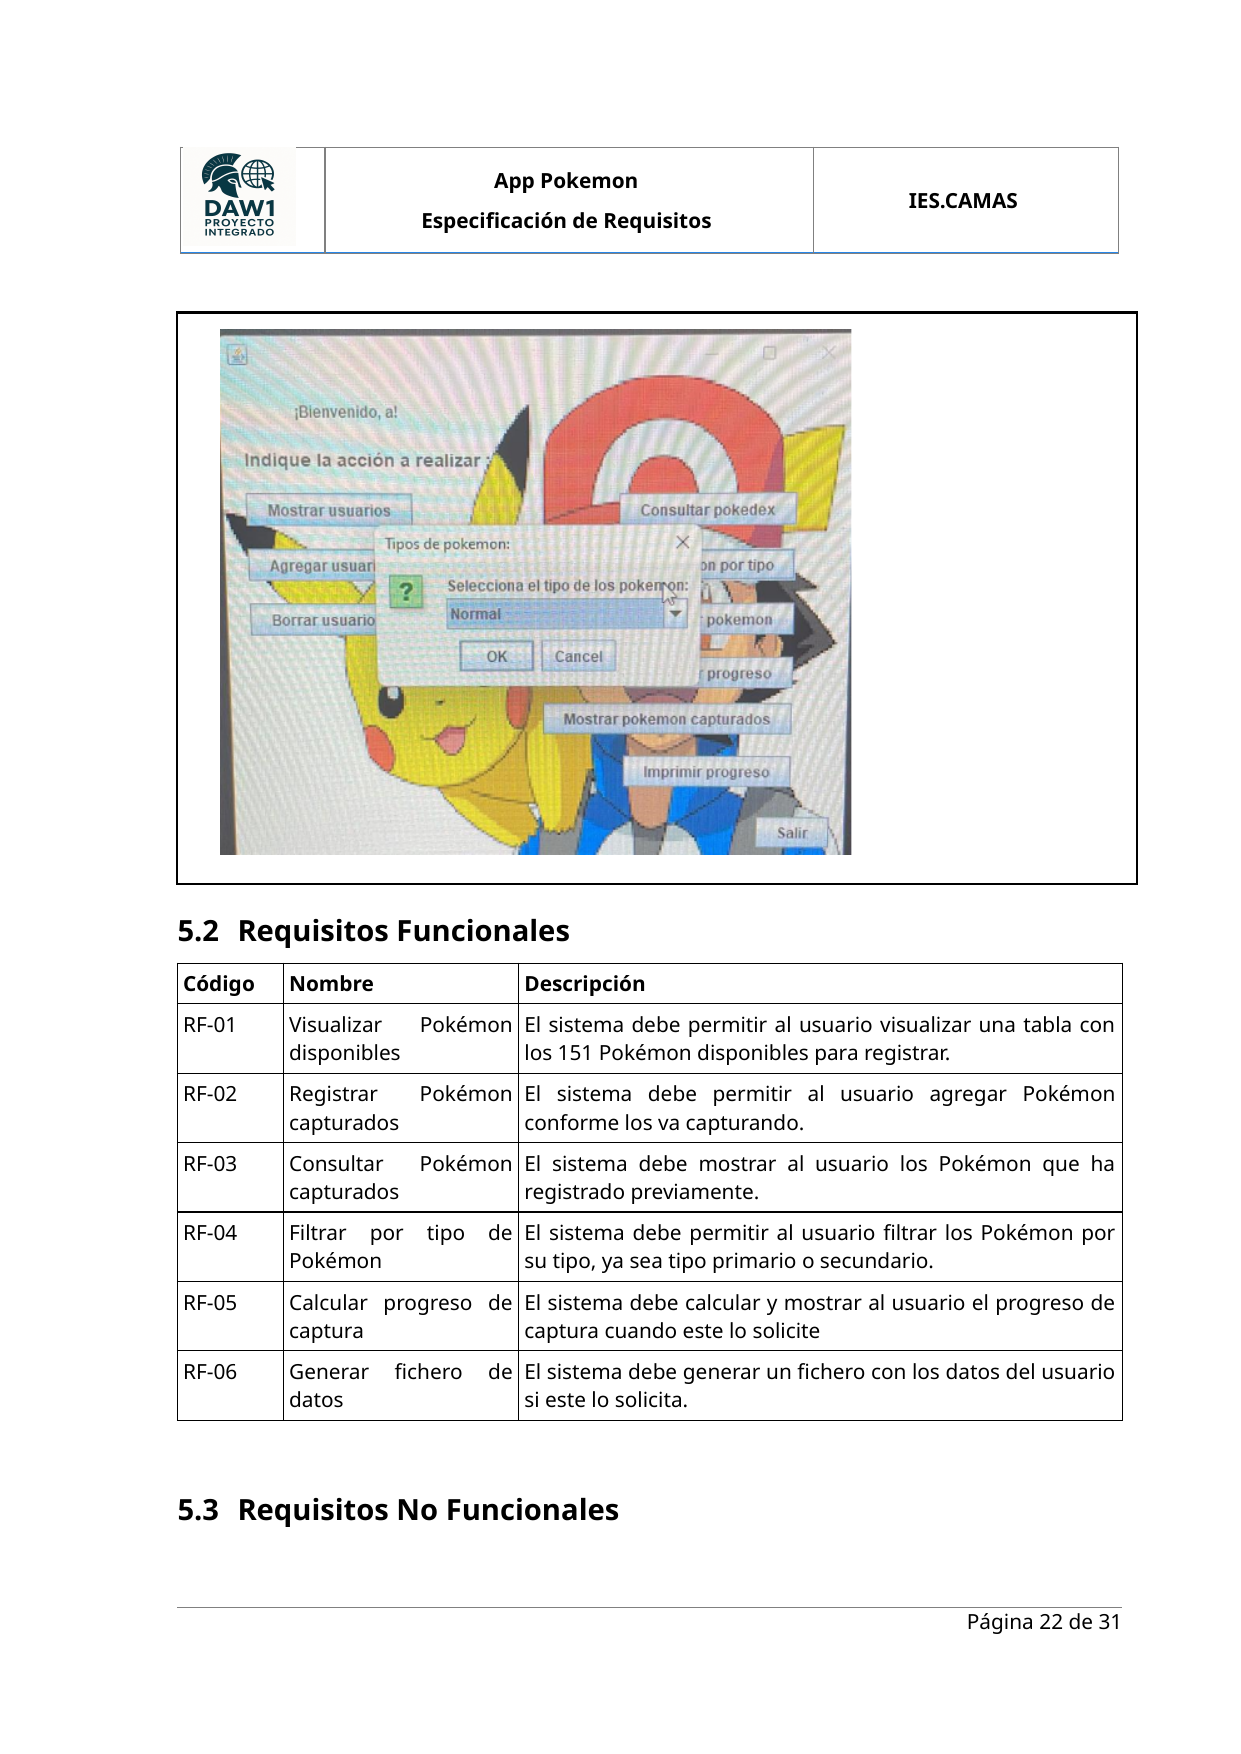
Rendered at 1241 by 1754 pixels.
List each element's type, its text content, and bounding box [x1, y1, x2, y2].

table_header Nombre [284, 964, 518, 1003]
table_cell RF-02 [178, 1074, 283, 1142]
table_cell El sistema debe calcular y mostrar al usuario el progreso de captura cuando este lo solicite [519, 1282, 1122, 1350]
table_cell [178, 314, 1136, 883]
table_cell RF-06 [178, 1351, 283, 1419]
table_cell Consultar Pokémon capturados [284, 1143, 518, 1211]
table_cell El sistema debe permitir al usuario visualizar una tabla con los 151 Pokémon disponibles para registrar. [519, 1004, 1122, 1073]
subtitle Requisitos No Funcionales [177, 1489, 1122, 1529]
picture [220, 329, 852, 855]
table_cell El sistema debe generar un fichero con los datos del usuario si este lo solicita. [519, 1351, 1122, 1419]
table_cell Registrar Pokémon capturados [284, 1074, 518, 1142]
table_cell El sistema debe mostrar al usuario los Pokémon que ha registrado previamente. [519, 1143, 1122, 1211]
table_cell Filtrar por tipo de Pokémon [284, 1213, 518, 1281]
table_cell RF-04 [178, 1213, 283, 1281]
table_cell RF-01 [178, 1004, 283, 1073]
table_cell El sistema debe permitir al usuario filtrar los Pokémon por su tipo, ya sea tipo primario o secundario. [519, 1213, 1122, 1281]
table_cell RF-05 [178, 1282, 283, 1350]
table_cell Calcular progreso de captura [284, 1282, 518, 1350]
table_cell RF-03 [178, 1143, 283, 1211]
table_header Código [178, 964, 283, 1003]
table_cell Generar fichero de datos [284, 1351, 518, 1419]
table_cell Visualizar Pokémon disponibles [284, 1004, 518, 1073]
table_cell El sistema debe permitir al usuario agregar Pokémon conforme los va capturando. [519, 1074, 1122, 1142]
subtitle Requisitos Funcionales [177, 910, 1122, 950]
table_header Descripción [519, 964, 1122, 1003]
picture [183, 147, 296, 246]
